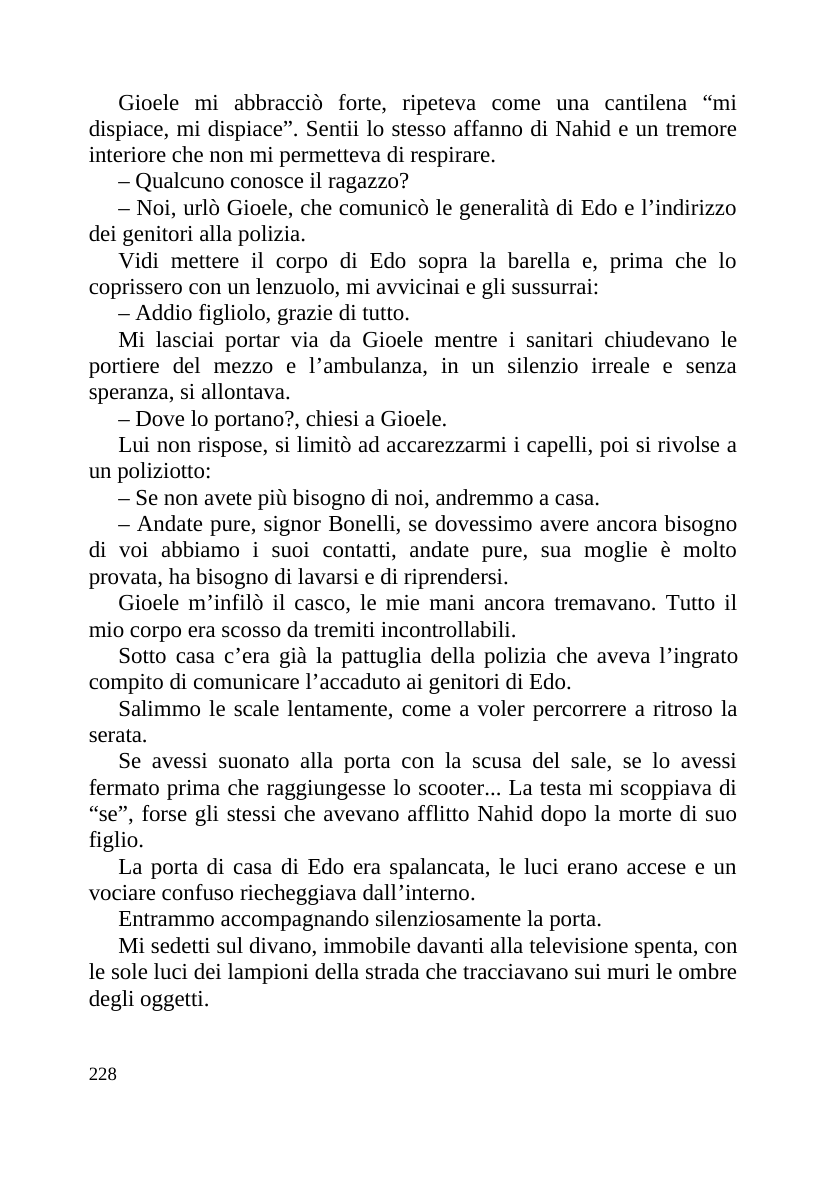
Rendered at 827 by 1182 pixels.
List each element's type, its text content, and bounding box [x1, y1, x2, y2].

text ‒ Dove lo portano?, chiesi a Gioele. [88, 405, 738, 431]
text Vidi mettere il corpo di Edo sopra la barella e, prima che lo coprissero con un lenzuolo, mi avvicinai e gli sussurrai: [88, 247, 738, 299]
text Salimmo le scale lentamente, come a voler percorrere a ritroso la serata. [88, 695, 738, 747]
text Mi sedetti sul divano, immobile davanti alla televisione spenta, con le sole luci dei lampioni della strada che tracciavano sui muri le ombre degli oggetti. [88, 932, 738, 1011]
text – Qualcuno conosce il ragazzo? [88, 168, 738, 194]
text Gioele m’infilò il casco, le mie mani ancora tremavano. Tutto il mio corpo era scosso da tremiti incontrollabili. [88, 589, 738, 642]
text – Andate pure, signor Bonelli, se dovessimo avere ancora bisogno di voi abbiamo i suoi contatti, andate pure, sua moglie è molto provata, ha bisogno di lavarsi e di riprendersi. [88, 510, 738, 589]
text La porta di casa di Edo era spalancata, le luci erano accese e un vociare confuso riecheggiava dall’interno. [88, 853, 738, 906]
text ‒ Se non avete più bisogno di noi, andremmo a casa. [88, 484, 738, 510]
text ‒ Addio figliolo, grazie di tutto. [88, 299, 738, 326]
text Entrammo accompagnando silenziosamente la porta. [88, 906, 738, 932]
text Sotto casa c’era già la pattuglia della polizia che aveva l’ingrato compito di comunicare l’accaduto ai genitori di Edo. [88, 642, 738, 695]
text Mi lasciai portar via da Gioele mentre i sanitari chiudevano le portiere del mezzo e l’ambulanza, in un silenzio irreale e senza speranza, si allontava. [88, 326, 738, 405]
text Se avessi suonato alla porta con la scusa del sale, se lo avessi fermato prima che raggiungesse lo scooter... La testa mi scoppiava di “se”, forse gli stessi che avevano afflitto Nahid dopo la morte di suo figlio. [88, 747, 738, 853]
text Gioele mi abbracciò forte, ripeteva come una cantilena “mi dispiace, mi dispiace”. Sentii lo stesso affanno di Nahid e un tremore interiore che non mi permetteva di respirare. [88, 88, 738, 168]
text ‒ Noi, urlò Gioele, che comunicò le generalità di Edo e l’indirizzo dei genitori alla polizia. [88, 194, 738, 247]
text Lui non rispose, si limitò ad accarezzarmi i capelli, poi si rivolse a un poliziotto: [88, 431, 738, 484]
